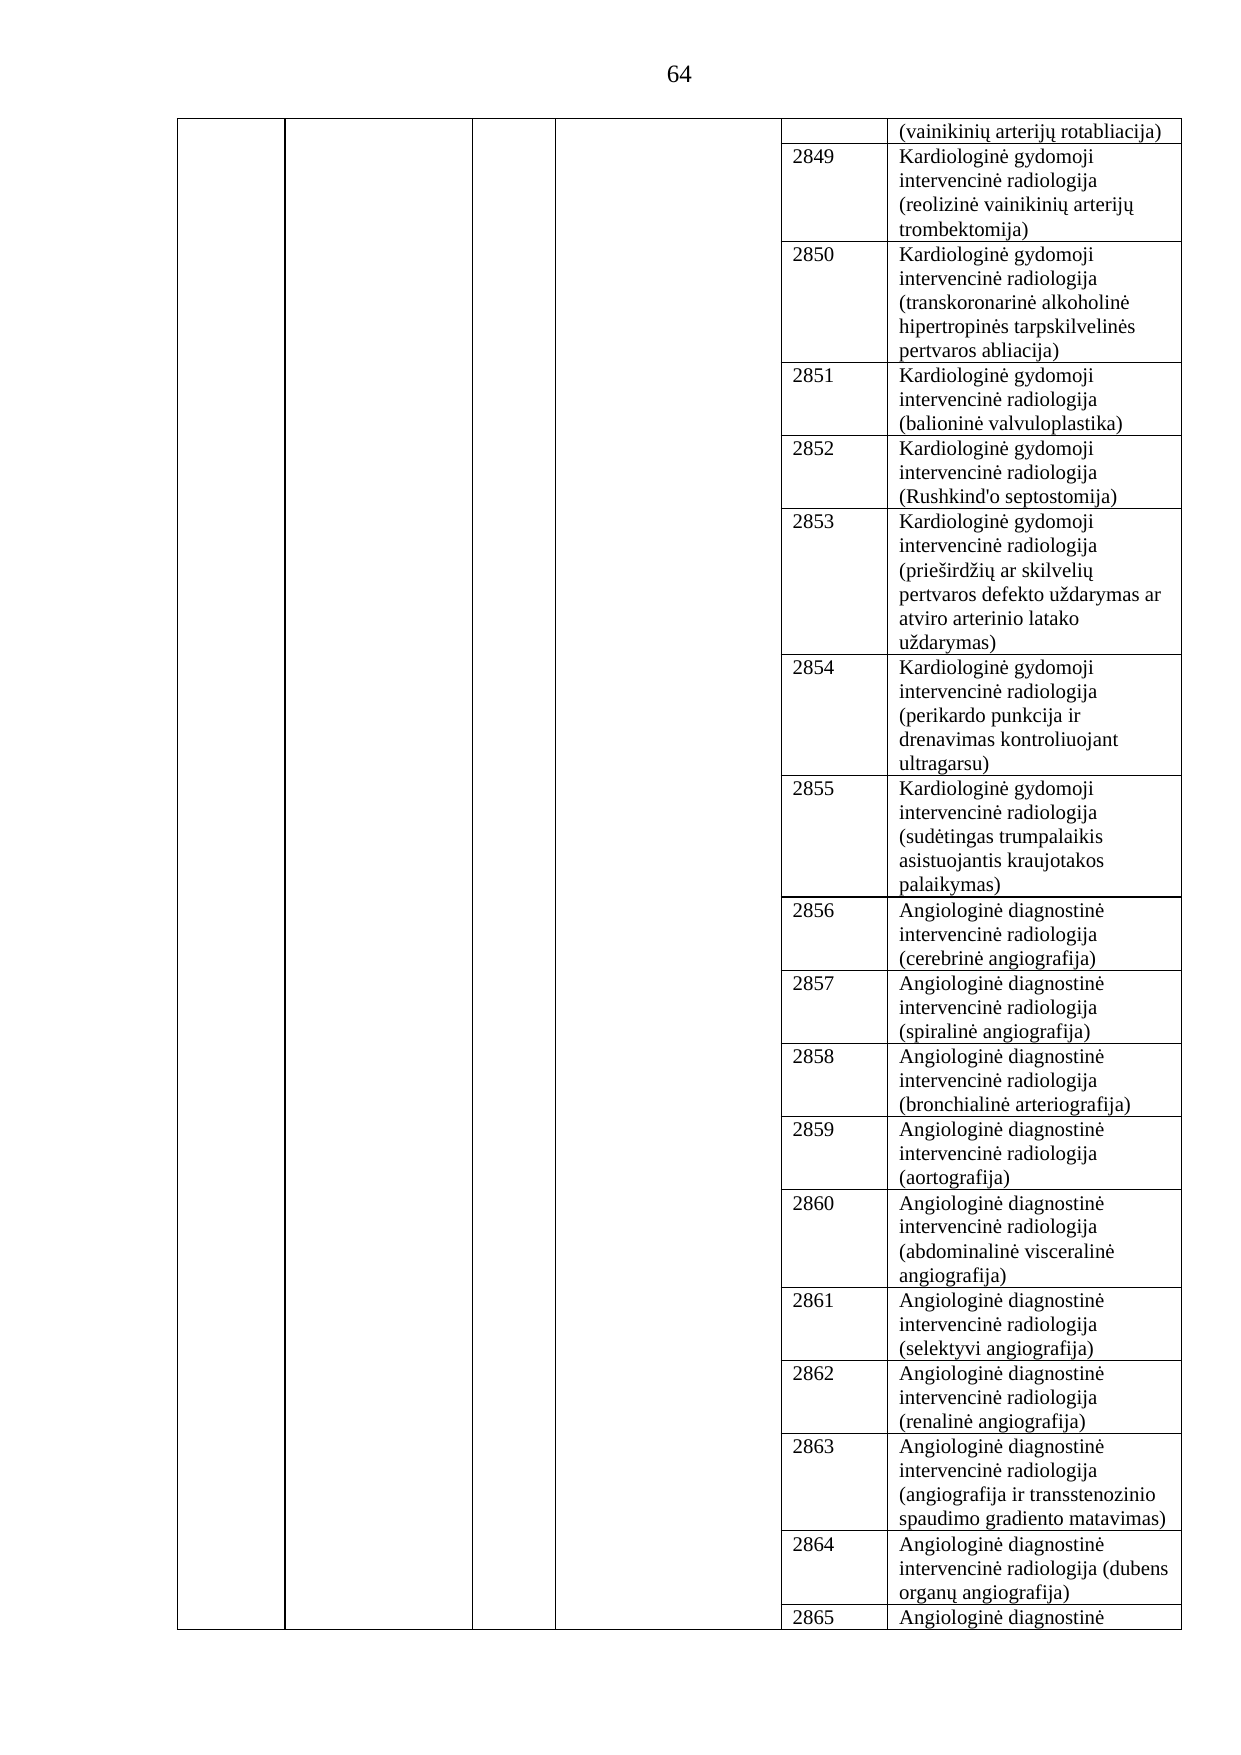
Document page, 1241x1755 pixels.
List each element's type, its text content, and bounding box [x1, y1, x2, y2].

table_cell Kardiologinė gydomoji intervencinė radiologija (reolizinė vainikinių arterijų trombektomija) [888, 144, 1181, 241]
table_cell Angiologinė diagnostinė intervencinė radiologija (selektyvi angiografija) [888, 1288, 1181, 1360]
table_cell 2863 [782, 1434, 887, 1530]
table_cell 2857 [782, 971, 887, 1043]
table_cell 2852 [782, 436, 887, 508]
table_cell 2853 [782, 509, 887, 654]
table_cell [178, 119, 284, 1629]
table_cell 2850 [782, 242, 887, 362]
table_cell [473, 119, 555, 1629]
table_cell 2865 [782, 1605, 887, 1629]
table_cell 2862 [782, 1361, 887, 1433]
table_cell Kardiologinė gydomoji intervencinė radiologija (Rushkind'o septostomija) [888, 436, 1181, 508]
table_cell Angiologinė diagnostinė intervencinė radiologija (aortografija) [888, 1117, 1181, 1189]
table_cell 2849 [782, 144, 887, 241]
table_cell 2851 [782, 363, 887, 435]
table_cell Angiologinė diagnostinė intervencinė radiologija (bronchialinė arteriografija) [888, 1044, 1181, 1116]
table_cell [782, 119, 887, 143]
table_cell [556, 119, 781, 1629]
table_cell 2864 [782, 1531, 887, 1604]
table_cell Angiologinė diagnostinė intervencinė radiologija (dubens organų angiografija) [888, 1531, 1181, 1604]
table_cell 2855 [782, 776, 887, 896]
table_cell Kardiologinė gydomoji intervencinė radiologija (prieširdžių ar skilvelių pertvaros defekto uždarymas ar atviro arterinio latako uždarymas) [888, 509, 1181, 654]
table_cell Angiologinė diagnostinė intervencinė radiologija (abdominalinė visceralinė angiografija) [888, 1190, 1181, 1287]
table_cell [286, 119, 472, 1629]
table_cell Kardiologinė gydomoji intervencinė radiologija (perikardo punkcija ir drenavimas kontroliuojant ultragarsu) [888, 655, 1181, 775]
table_cell Kardiologinė gydomoji intervencinė radiologija (sudėtingas trumpalaikis asistuojantis kraujotakos palaikymas) [888, 776, 1181, 896]
table_cell 2860 [782, 1190, 887, 1287]
table_cell 2858 [782, 1044, 887, 1116]
table_cell Kardiologinė gydomoji intervencinė radiologija (balioninė valvuloplastika) [888, 363, 1181, 435]
table_cell 2861 [782, 1288, 887, 1360]
table_cell 2859 [782, 1117, 887, 1189]
table_cell 2854 [782, 655, 887, 775]
table_cell Angiologinė diagnostinė [888, 1605, 1181, 1629]
table_cell Angiologinė diagnostinė intervencinė radiologija (angiografija ir transstenozinio spaudimo gradiento matavimas) [888, 1434, 1181, 1530]
table_cell Angiologinė diagnostinė intervencinė radiologija (renalinė angiografija) [888, 1361, 1181, 1433]
table_cell Angiologinė diagnostinė intervencinė radiologija (spiralinė angiografija) [888, 971, 1181, 1043]
table_cell Angiologinė diagnostinė intervencinė radiologija (cerebrinė angiografija) [888, 898, 1181, 970]
table_cell 2856 [782, 898, 887, 970]
table_cell (vainikinių arterijų rotabliacija) [888, 119, 1181, 143]
table_cell Kardiologinė gydomoji intervencinė radiologija (transkoronarinė alkoholinė hipertropinės tarpskilvelinės pertvaros abliacija) [888, 242, 1181, 362]
